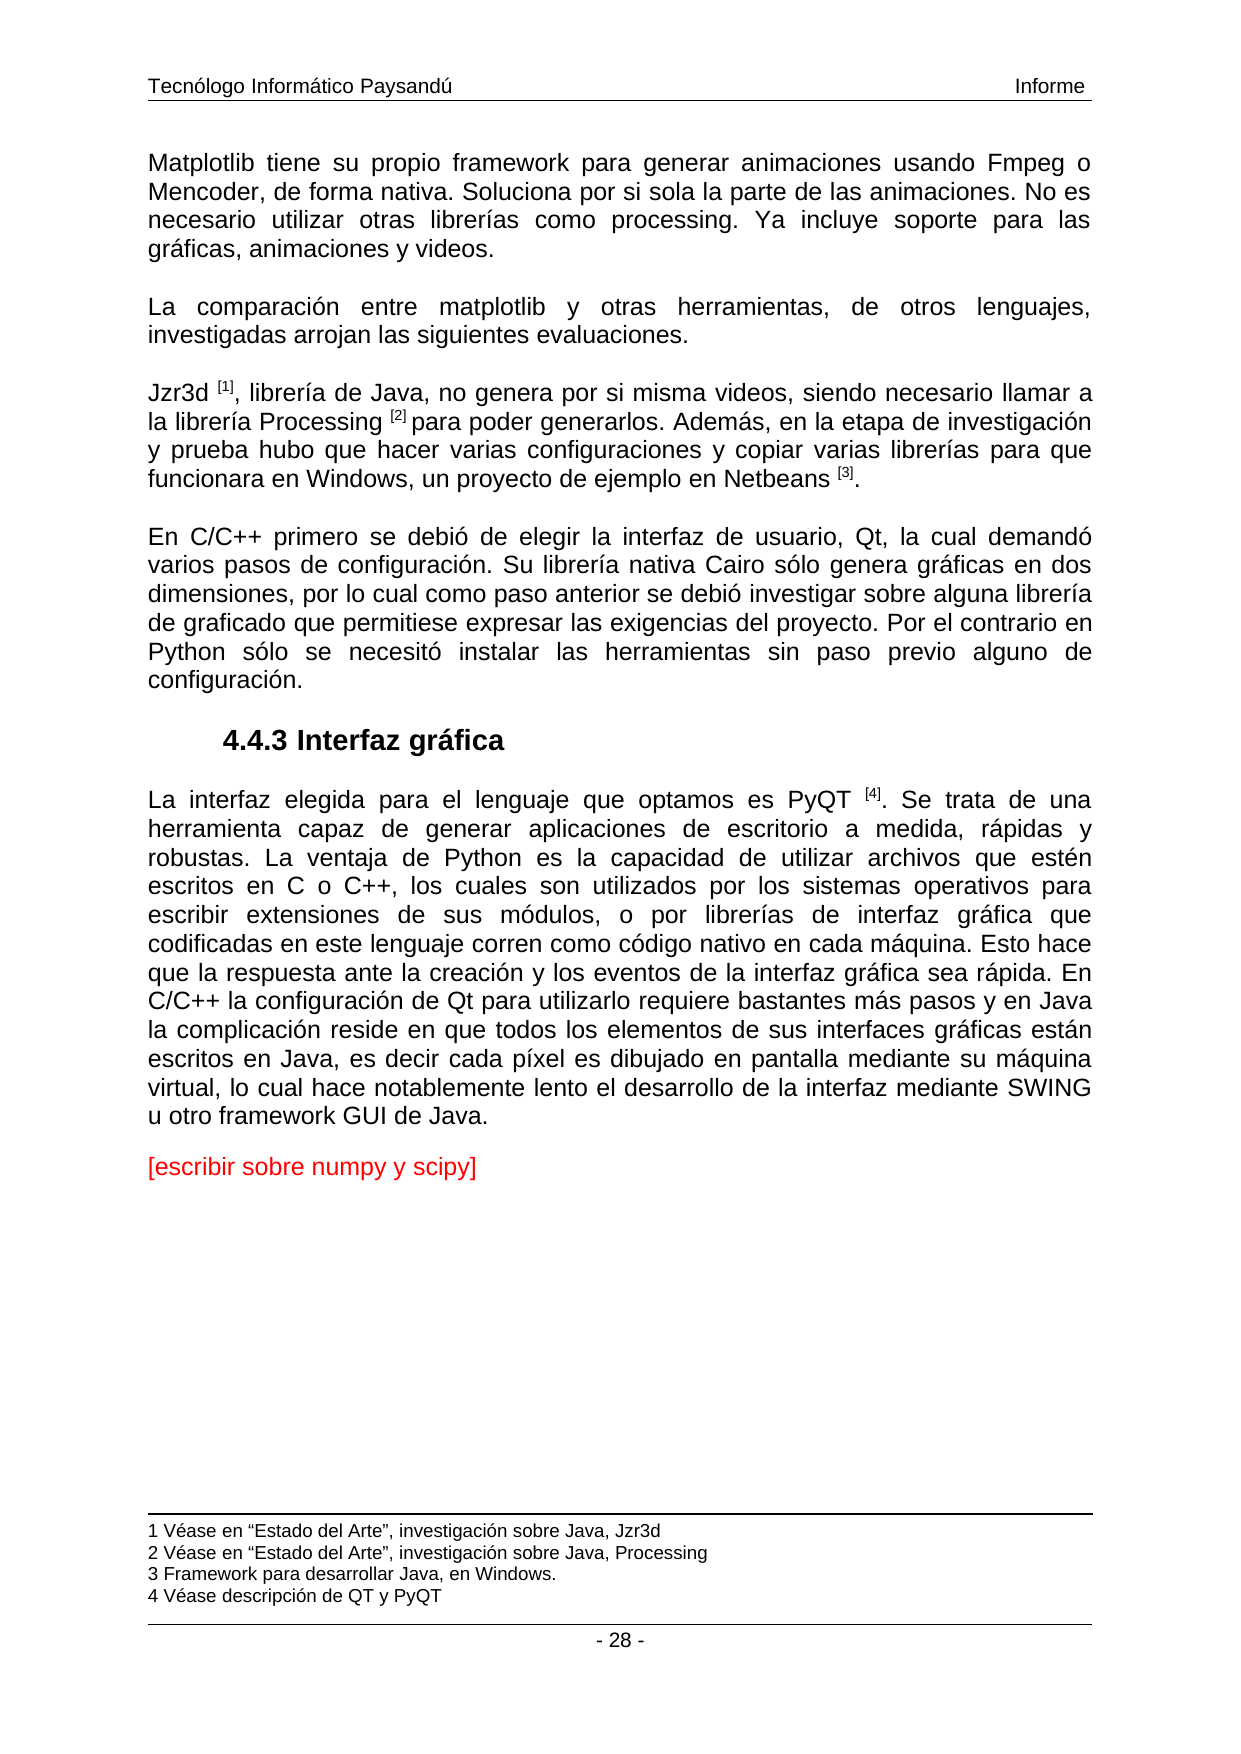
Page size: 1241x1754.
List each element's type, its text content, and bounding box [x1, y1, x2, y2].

text La interfaz elegida para el lenguaje que optamos es PyQT []. Se trata de una herramienta capaz de generar aplicaciones de escritorio a medida, rápidas y robustas. La ventaja de Python es la capacidad de utilizar archivos que estén escritos en C o C++, los cuales son utilizados por los sistemas operativos para escribir extensiones de sus módulos, o por librerías de interfaz gráfica que codificadas en este lenguaje corren como código nativo en cada máquina. Esto hace que la respuesta ante la creación y los eventos de la interfaz gráfica sea rápida. En C/C++ la configuración de Qt para utilizarlo requiere bastantes más pasos y en Java la complicación reside en que todos los elementos de sus interfaces gráficas están escritos en Java, es decir cada píxel es dibujado en pantalla mediante su máquina virtual, lo cual hace notablemente lento el desarrollo de la interfaz mediante SWING u otro framework GUI de Java. [148, 785, 1092, 1130]
text Véase descripción de QT y PyQT [148, 1585, 1092, 1606]
text En C/C++ primero se debió de elegir la interfaz de usuario, Qt, la cual demandó varios pasos de configuración. Su librería nativa Cairo sólo genera gráficas en dos dimensiones, por lo cual como paso anterior se debió investigar sobre alguna librería de graficado que permitiese expresar las exigencias del proyecto. Por el contrario en Python sólo se necesitó instalar las herramientas sin paso previo alguno de configuración. [148, 521, 1092, 694]
text Framework para desarrollar Java, en Windows. [148, 1563, 1092, 1585]
text La comparación entre matplotlib y otras herramientas, de otros lenguajes, investigadas arrojan las siguientes evaluaciones. [148, 291, 1092, 349]
text Jzr3d [], librería de Java, no genera por si misma videos, siendo necesario llamar a la librería Processing [] para poder generarlos. Además, en la etapa de investigación y prueba hubo que hacer varias configuraciones y copiar varias librerías para que funcionara en Windows, un proyecto de ejemplo en Netbeans []. [148, 378, 1092, 493]
text Véase en “Estado del Arte”, investigación sobre Java, Jzr3d [148, 1520, 1092, 1542]
text Matplotlib tiene su propio framework para generar animaciones usando Fmpeg o Mencoder, de forma nativa. Soluciona por si sola la parte de las animaciones. No es necesario utilizar otras librerías como processing. Ya incluye soporte para las gráficas, animaciones y videos. [148, 148, 1092, 263]
text [escribir sobre numpy y scipy] [148, 1152, 1092, 1180]
subtitle Interfaz gráfica [223, 723, 1092, 756]
text Véase en “Estado del Arte”, investigación sobre Java, Processing [148, 1542, 1092, 1563]
